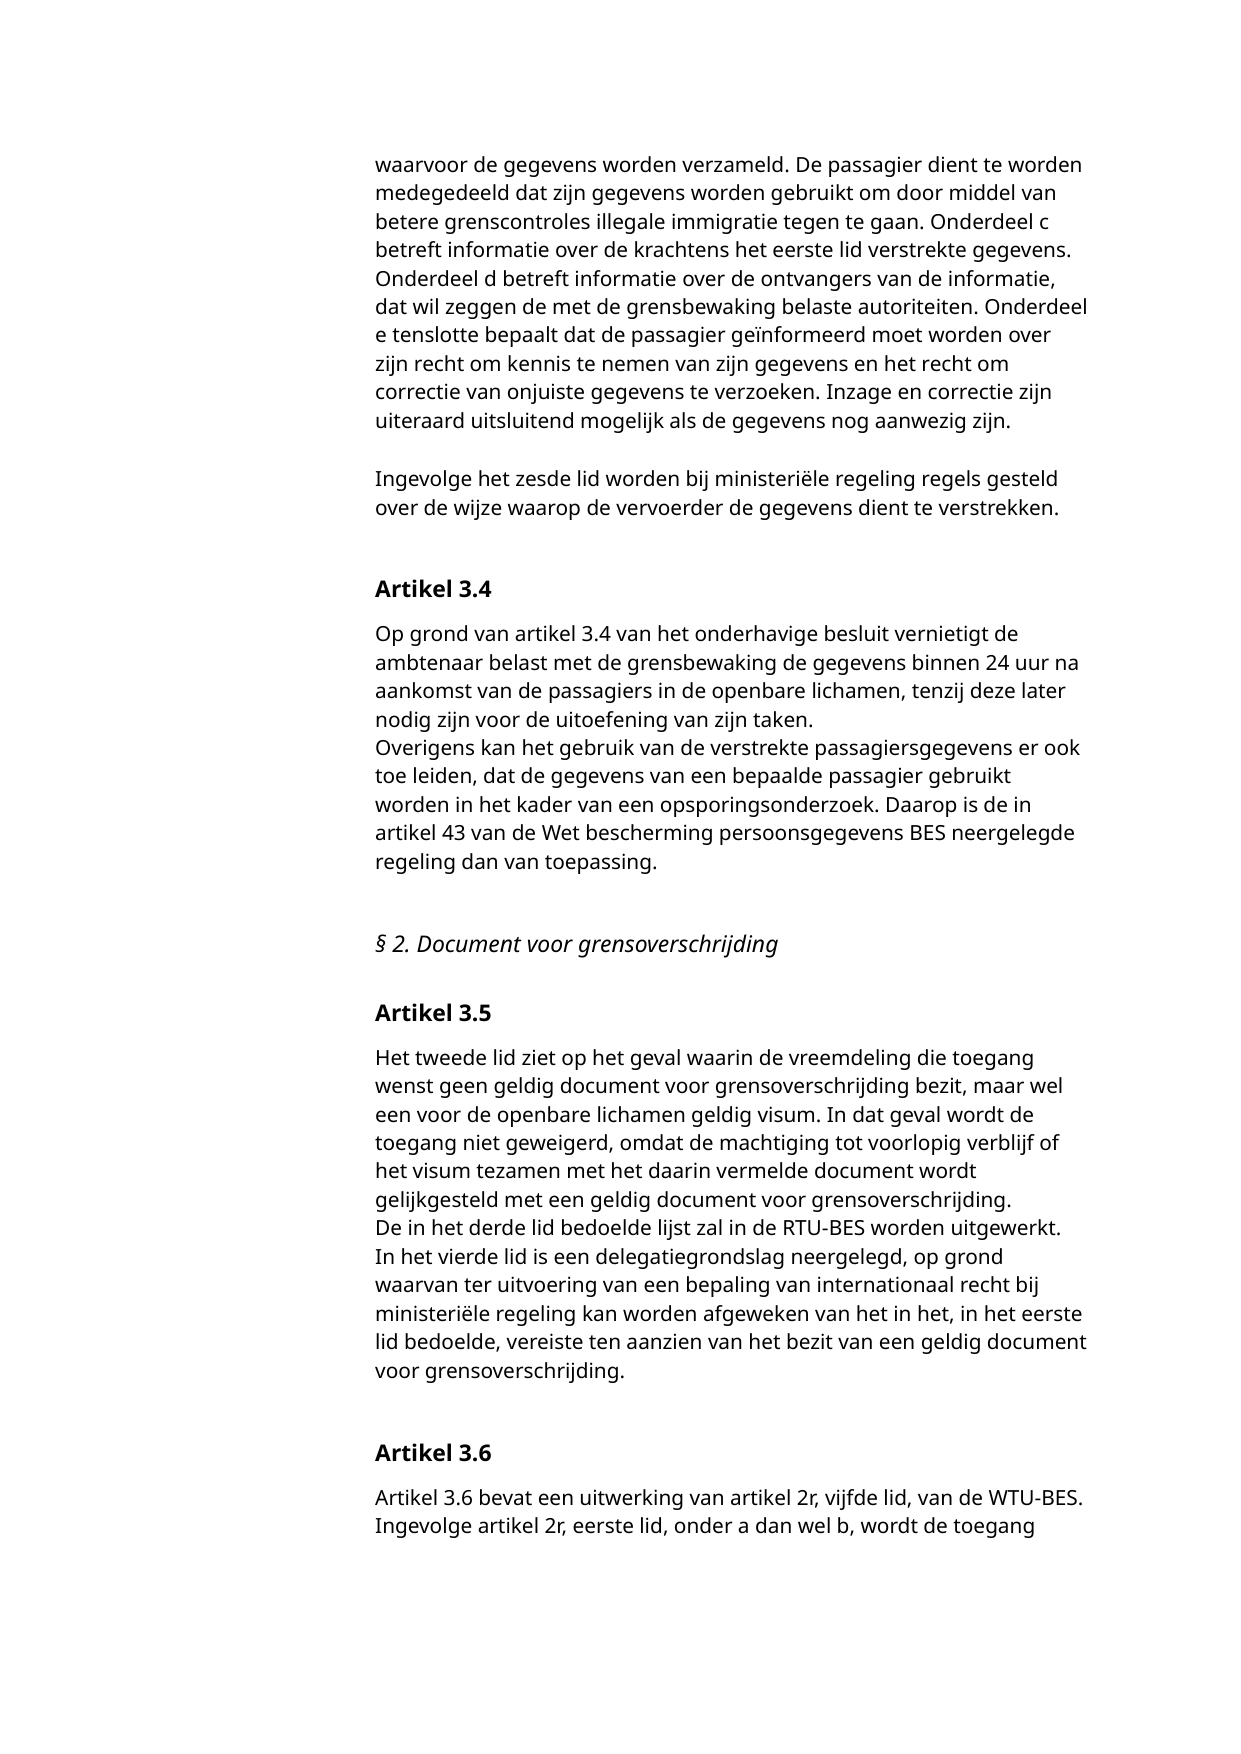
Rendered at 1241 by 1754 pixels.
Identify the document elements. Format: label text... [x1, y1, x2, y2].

text Ingevolge het zesde lid worden bij ministeriële regeling regels gesteld over de wijze waarop de vervoerder de gegevens dient te verstrekken. [375, 464, 1090, 521]
text In het vierde lid is een delegatiegrondslag neergelegd, op grond waarvan ter uitvoering van een bepaling van internationaal recht bij ministeriële regeling kan worden afgeweken van het in het, in het eerste lid bedoelde, vereiste ten aanzien van het bezit van een geldig document voor grensoverschrijding. [375, 1242, 1090, 1384]
subtitle Artikel 3.4 [375, 573, 1090, 604]
subtitle Artikel 3.5 [375, 997, 1090, 1028]
text Op grond van artikel 3.4 van het onderhavige besluit vernietigt de ambtenaar belast met de grensbewaking de gegevens binnen 24 uur na aankomst van de passagiers in de openbare lichamen, tenzij deze later nodig zijn voor de uitoefening van zijn taken. [375, 619, 1090, 733]
text Artikel 3.6 bevat een uitwerking van artikel 2r, vijfde lid, van de WTU-BES. Ingevolge artikel 2r, eerste lid, onder a dan wel b, wordt de toegang [375, 1483, 1090, 1540]
text De in het derde lid bedoelde lijst zal in de RTU-BES worden uitgewerkt. [375, 1213, 1090, 1242]
subtitle § 2. Document voor grensoverschrijding [375, 928, 1090, 959]
text waarvoor de gegevens worden verzameld. De passagier dient te worden medegedeeld dat zijn gegevens worden gebruikt om door middel van betere grenscontroles illegale immigratie tegen te gaan. Onderdeel c betreft informatie over de krachtens het eerste lid verstrekte gegevens. Onderdeel d betreft informatie over de ontvangers van de informatie, dat wil zeggen de met de grensbewaking belaste autoriteiten. Onderdeel e tenslotte bepaalt dat de passagier geïnformeerd moet worden over zijn recht om kennis te nemen van zijn gegevens en het recht om correctie van onjuiste gegevens te verzoeken. Inzage en correctie zijn uiteraard uitsluitend mogelijk als de gegevens nog aanwezig zijn. [375, 150, 1090, 434]
text Het tweede lid ziet op het geval waarin de vreemdeling die toegang wenst geen geldig document voor grensoverschrijding bezit, maar wel een voor de openbare lichamen geldig visum. In dat geval wordt de toegang niet geweigerd, omdat de machtiging tot voorlopig verblijf of het visum tezamen met het daarin vermelde document wordt gelijkgesteld met een geldig document voor grensoverschrijding. [375, 1043, 1090, 1213]
subtitle Artikel 3.6 [375, 1437, 1090, 1468]
text Overigens kan het gebruik van de verstrekte passagiersgegevens er ook toe leiden, dat de gegevens van een bepaalde passagier gebruikt worden in het kader van een opsporingsonderzoek. Daarop is de in artikel 43 van de Wet bescherming persoonsgegevens BES neergelegde regeling dan van toepassing. [375, 733, 1090, 875]
